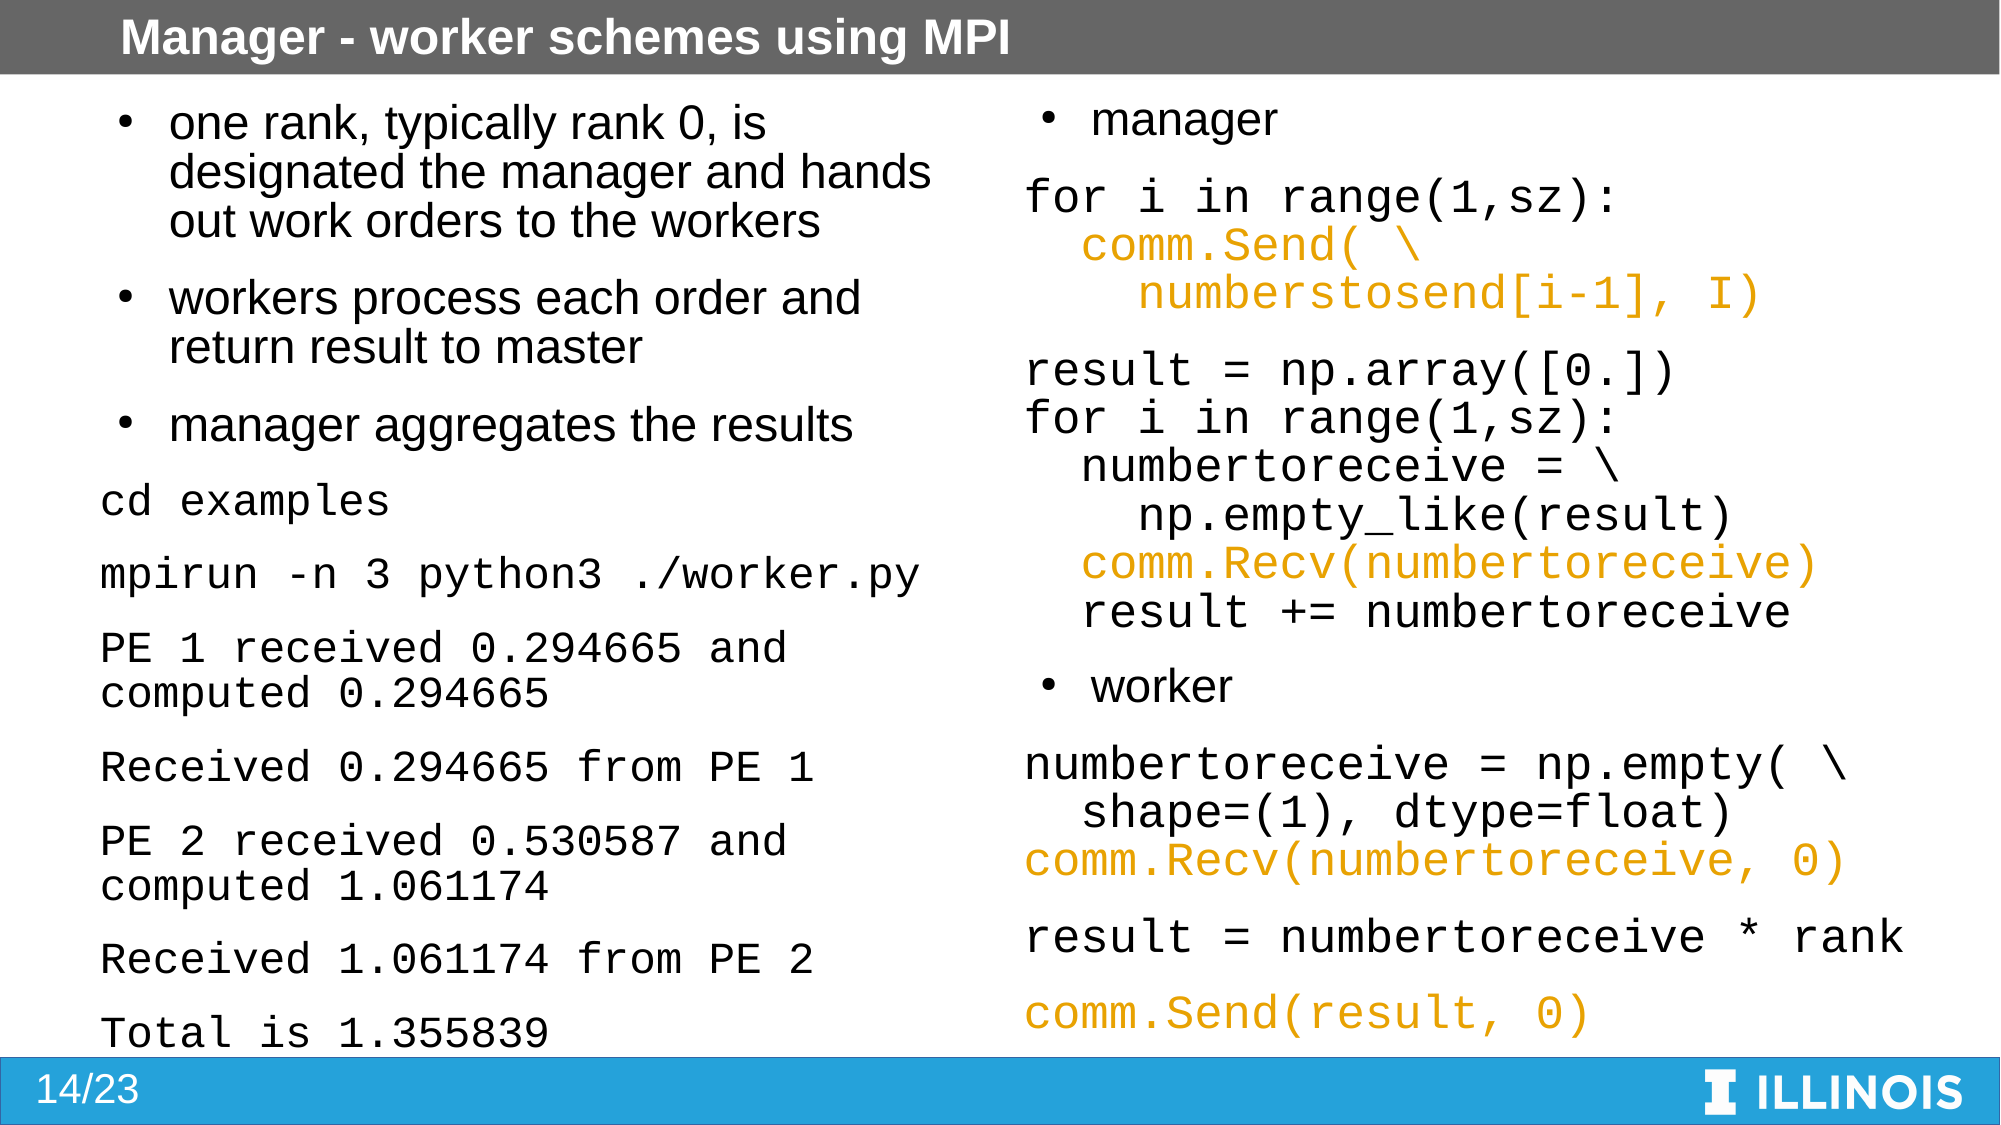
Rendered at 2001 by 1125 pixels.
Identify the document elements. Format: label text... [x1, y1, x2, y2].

list manager for i in range(1,sz): comm.Send( \ numberstosend[i-1], I) result = np.array([0.]) for i in range(1,sz): numbertoreceive = \ np.empty_like(result) comm.Recv(numbertoreceive) result += numbertoreceive worker numbertoreceive = np.empty( \ shape=(1), dtype=float) comm.Recv(numbertoreceive, 0) result = numbertoreceive * rank comm.Send(result, 0) [1023, 97, 1950, 1058]
list one rank, typically rank 0, is designated the manager and hands out work orders to the workers workers process each order and return result to master manager aggregates the results cd examples mpirun -n 3 python3 ./worker.py PE 1 received 0.294665 and computed 0.294665 Received 0.294665 from PE 1 PE 2 received 0.530587 and computed 1.061174 Received 1.061174 from PE 2 Total is 1.355839 [99, 100, 979, 1058]
title Manager - worker schemes using MPI [0, 0, 2000, 75]
picture [1705, 1069, 1962, 1115]
